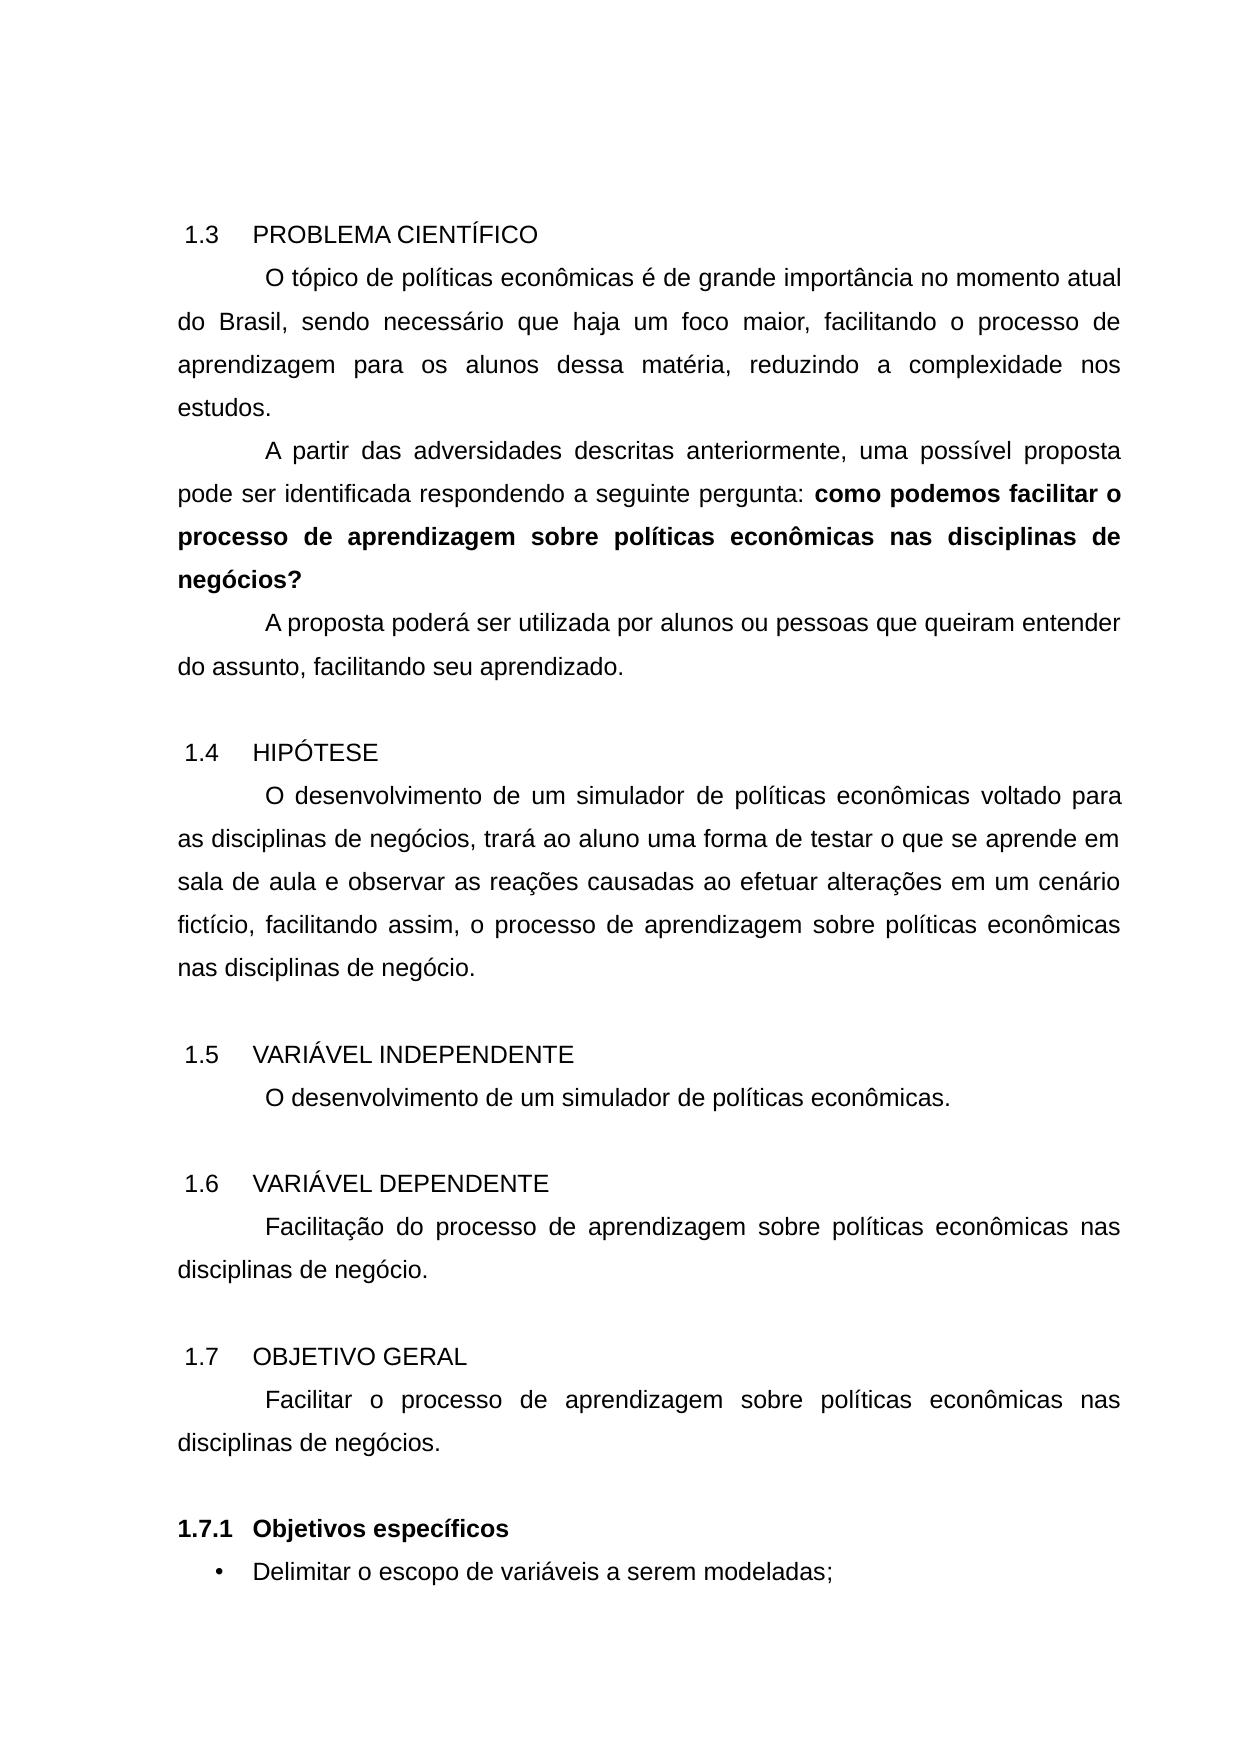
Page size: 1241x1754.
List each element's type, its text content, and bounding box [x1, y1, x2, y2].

text O tópico de políticas econômicas é de grande importância no momento atual do Brasil, sendo necessário que haja um foco maior, facilitando o processo de aprendizagem para os alunos dessa matéria, reduzindo a complexidade nos estudos. [177, 263, 1122, 422]
text A proposta poderá ser utilizada por alunos ou pessoas que queiram entender do assunto, facilitando seu aprendizado. [177, 608, 1122, 680]
subtitle Variável dependente [177, 1169, 1122, 1198]
text O desenvolvimento de um simulador de políticas econômicas voltado para as disciplinas de negócios, trará ao aluno uma forma de testar o que se aprende em sala de aula e observar as reações causadas ao efetuar alterações em um cenário fictício, facilitando assim, o processo de aprendizagem sobre políticas econômicas nas disciplinas de negócio. [177, 781, 1122, 982]
text A partir das adversidades descritas anteriormente, uma possível proposta pode ser identificada respondendo a seguinte pergunta: como podemos facilitar o processo de aprendizagem sobre políticas econômicas nas disciplinas de negócios? [177, 436, 1122, 594]
text Facilitação do processo de aprendizagem sobre políticas econômicas nas disciplinas de negócio. [177, 1212, 1122, 1284]
subtitle Hipótese [177, 738, 1122, 767]
list Delimitar o escopo de variáveis a serem modeladas; [215, 1557, 1122, 1586]
text Facilitar o processo de aprendizagem sobre políticas econômicas nas disciplinas de negócios. [177, 1385, 1122, 1457]
text O desenvolvimento de um simulador de políticas econômicas. [177, 1083, 1122, 1112]
subtitle Objetivo geral [177, 1342, 1122, 1370]
subtitle Objetivos específicos [177, 1514, 1122, 1543]
subtitle Problema científico [177, 220, 1122, 249]
subtitle Variável independente [177, 1040, 1122, 1068]
